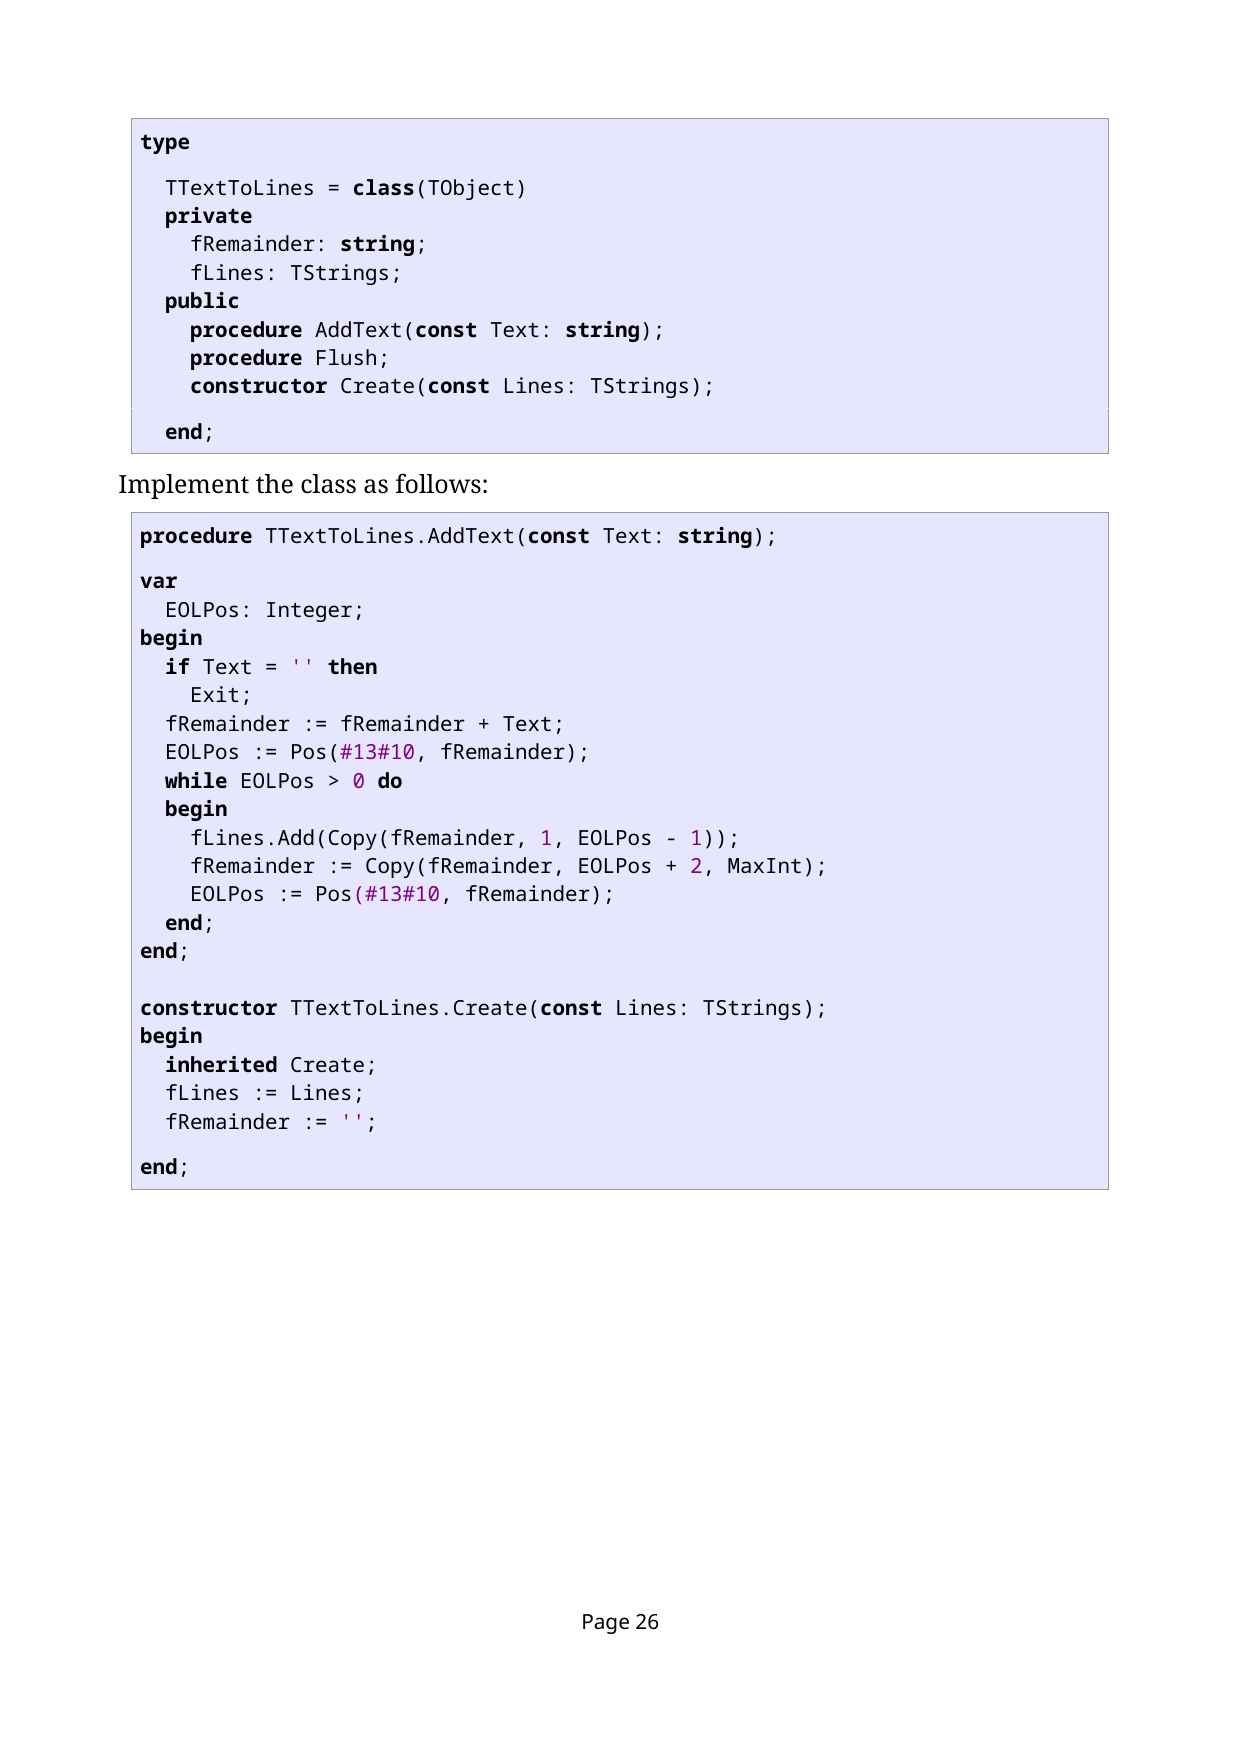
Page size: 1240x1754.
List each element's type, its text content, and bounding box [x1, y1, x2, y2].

text end; [132, 408, 1108, 453]
text fRemainder := ''; [132, 1107, 1108, 1144]
text if Text = '' then [132, 652, 1108, 680]
text var [132, 558, 1108, 595]
text private [132, 201, 1108, 229]
text end; [132, 908, 1108, 936]
text end; [132, 1144, 1108, 1189]
text inherited Create; [132, 1050, 1108, 1078]
text fRemainder := fRemainder + Text; [132, 709, 1108, 737]
text type [132, 119, 1108, 164]
text Exit; [132, 680, 1108, 709]
text fLines := Lines; [132, 1078, 1108, 1107]
text public [132, 286, 1108, 315]
text fRemainder := Copy(fRemainder, EOLPos + 2, MaxInt); [132, 851, 1108, 879]
text fRemainder: string; [132, 229, 1108, 258]
text begin [132, 1022, 1108, 1050]
text end; [132, 936, 1108, 965]
text procedure AddText(const Text: string); [132, 315, 1108, 343]
text procedure Flush; [132, 343, 1108, 372]
text EOLPos := Pos(#13#10, fRemainder); [132, 879, 1108, 908]
text EOLPos: Integer; [132, 595, 1108, 623]
text procedure TTextToLines.AddText(const Text: string); [132, 513, 1108, 558]
text begin [132, 794, 1108, 823]
text begin [132, 623, 1108, 652]
text while EOLPos > 0 do [132, 766, 1108, 794]
text fLines.Add(Copy(fRemainder, 1, EOLPos - 1)); [132, 823, 1108, 851]
text Implement the class as follows: [118, 466, 1122, 500]
text fLines: TStrings; [132, 258, 1108, 286]
text TTextToLines = class(TObject) [132, 164, 1108, 201]
text EOLPos := Pos(#13#10, fRemainder); [132, 737, 1108, 766]
text constructor TTextToLines.Create(const Lines: TStrings); [132, 993, 1108, 1022]
text constructor Create(const Lines: TStrings); [132, 372, 1108, 408]
